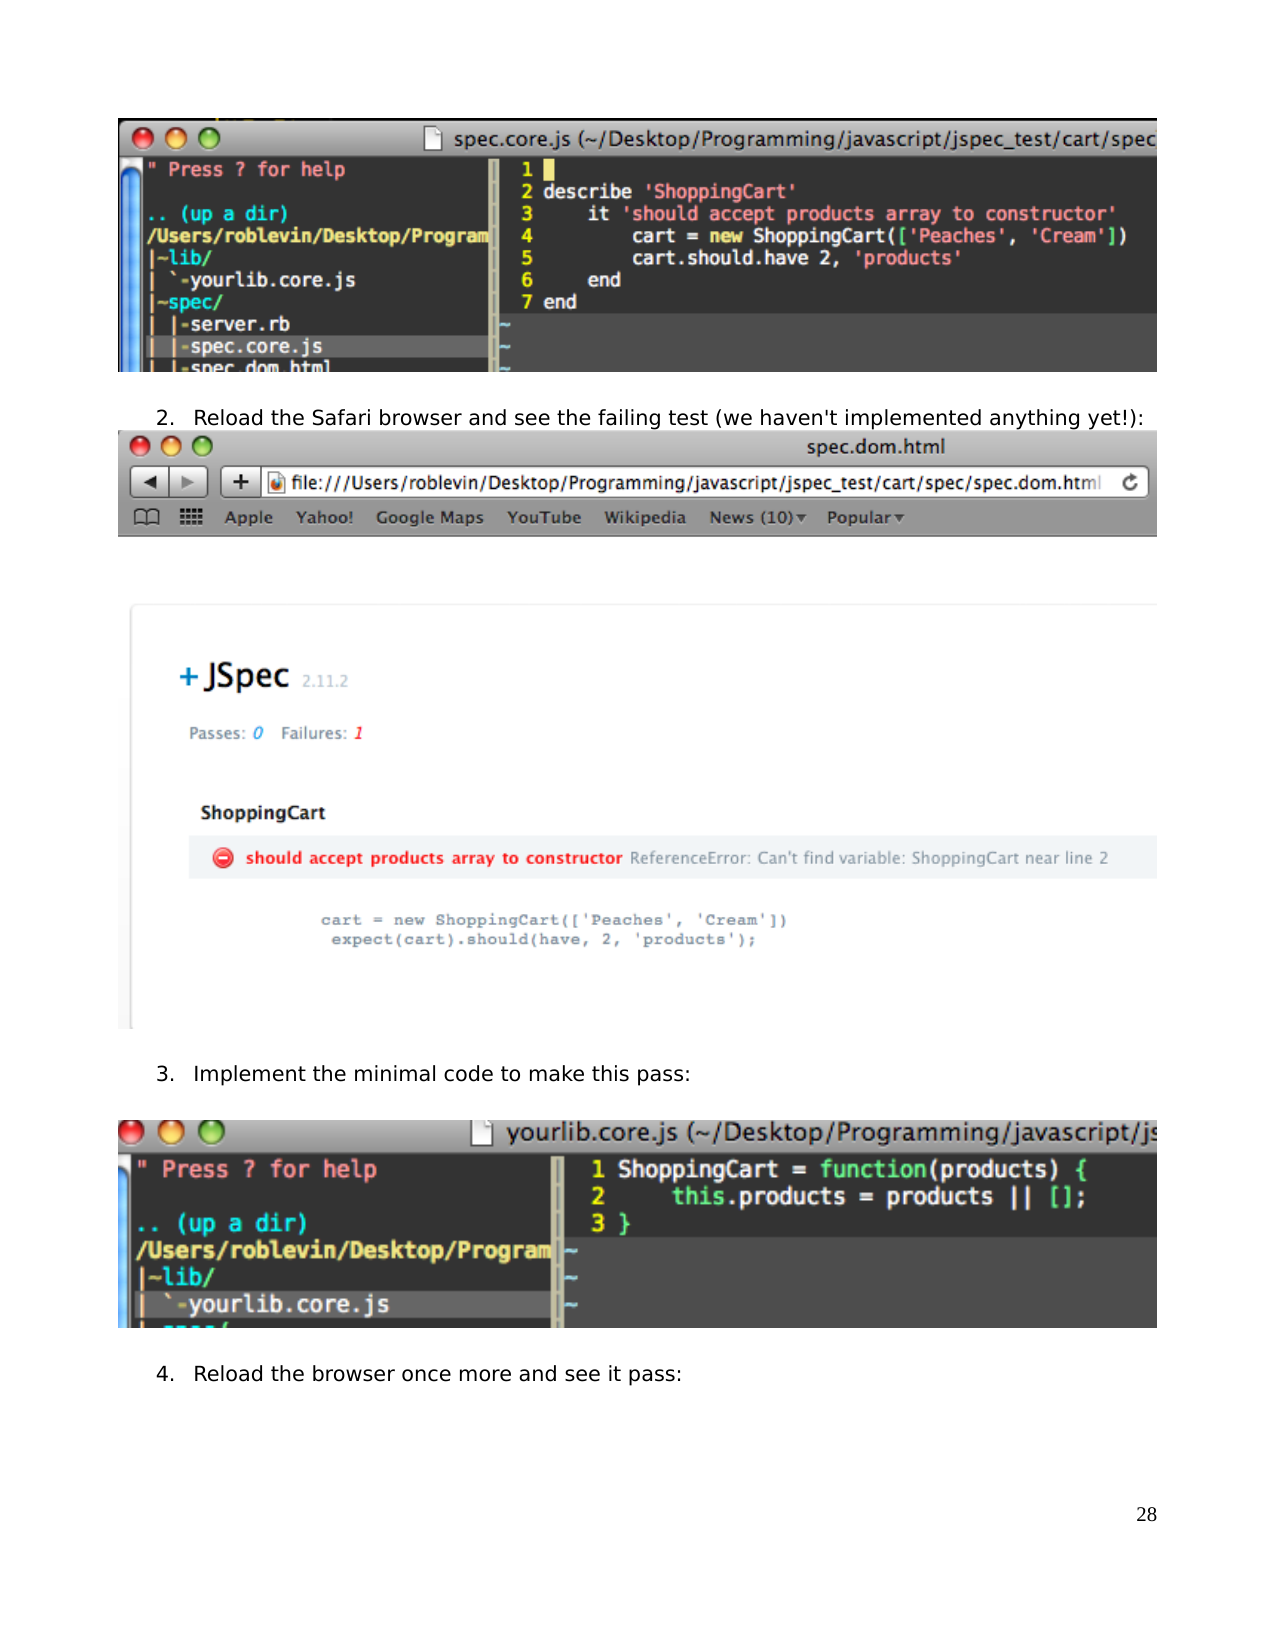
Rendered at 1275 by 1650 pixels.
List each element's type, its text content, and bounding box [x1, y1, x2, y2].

picture [118, 430, 1157, 1029]
list Reload the browser once more and see it pass: [156, 1362, 1157, 1386]
picture [118, 118, 1157, 372]
list Implement the minimal code to make this pass: [156, 1062, 1157, 1087]
picture [118, 1120, 1157, 1328]
list Reload the Safari browser and see the failing test (we haven't implemented anything yet!): [156, 406, 1157, 430]
